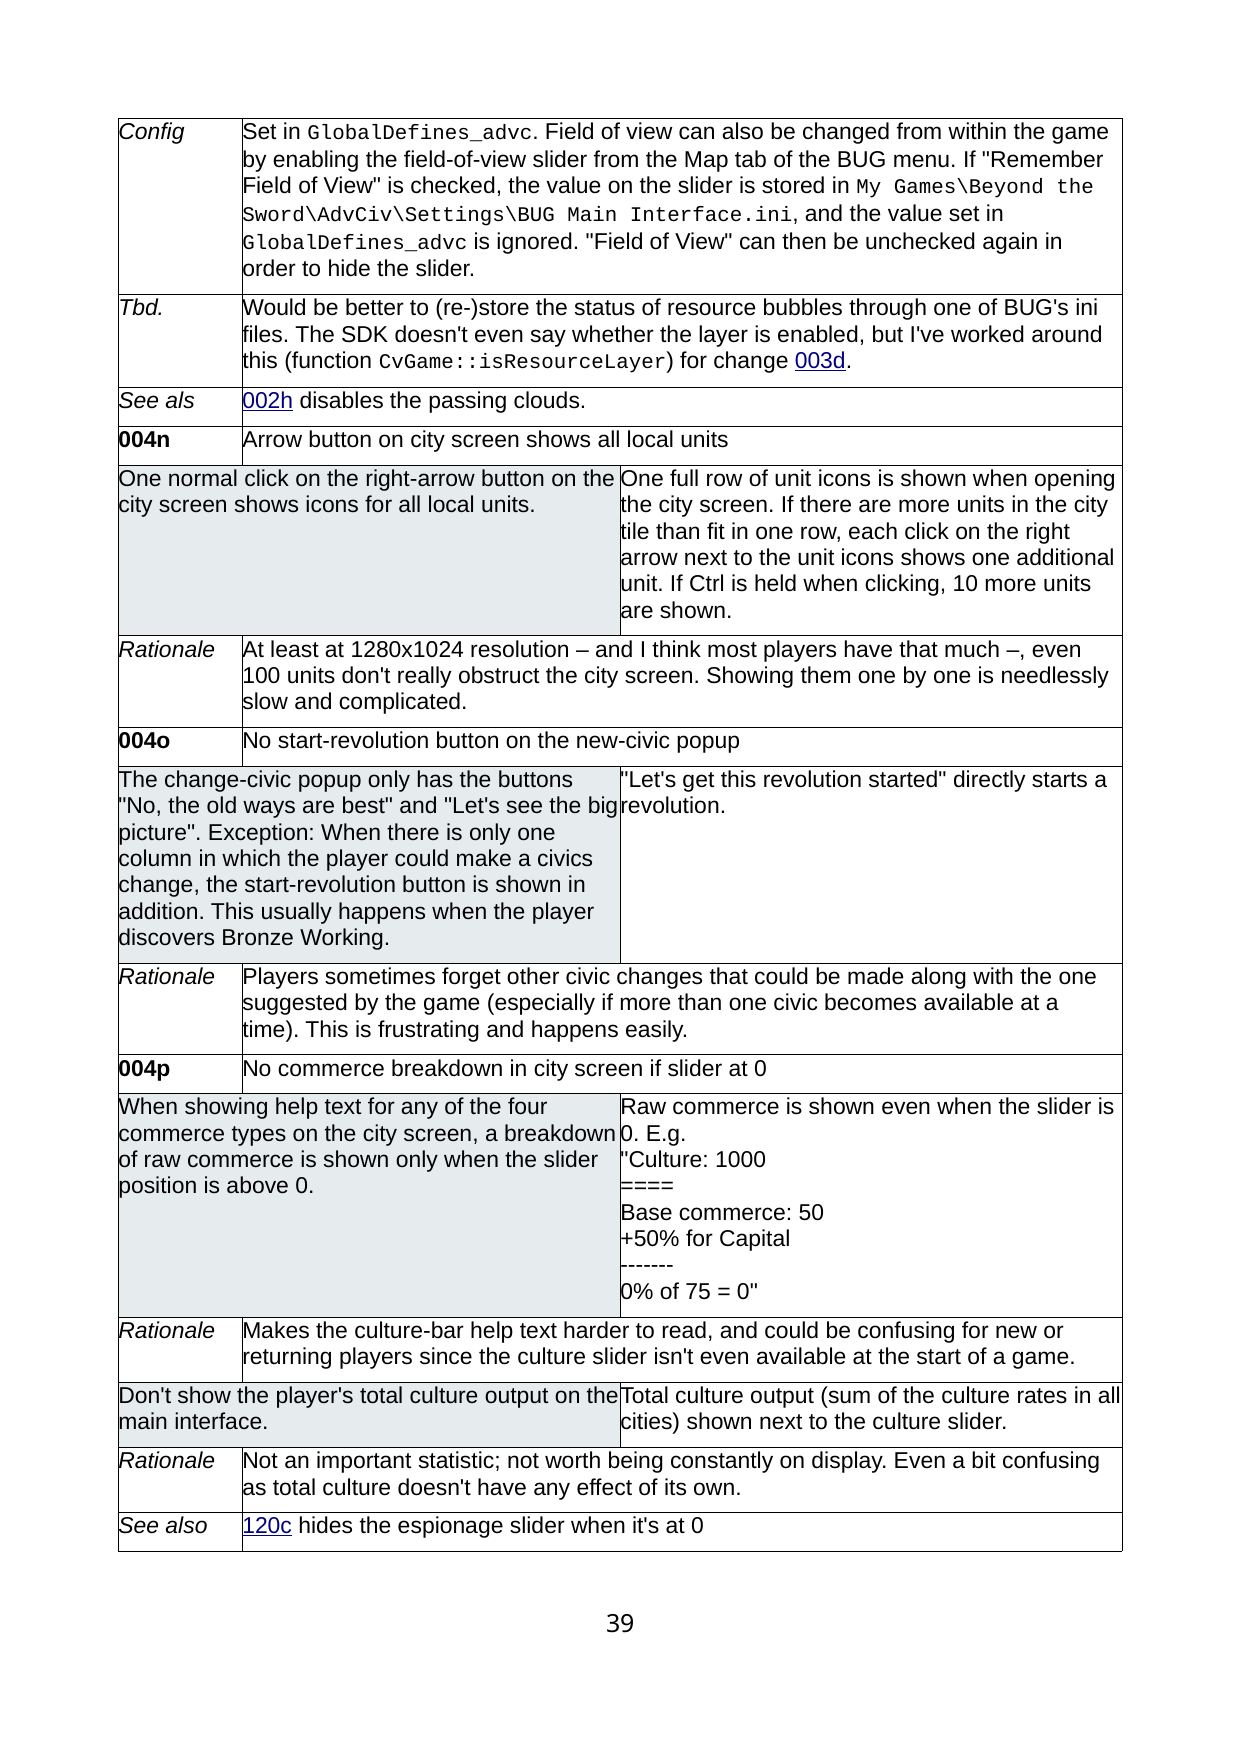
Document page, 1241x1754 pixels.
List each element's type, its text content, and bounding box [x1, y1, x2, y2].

table_cell Set in GlobalDefines_advc. Field of view can also be changed from within the game by enabling the field-of-view slider from the Map tab of the BUG menu. If "Remember Field of View" is checked, the value on the slider is stored in My Games\Beyond the Sword\AdvCiv\Settings\BUG Main Interface.ini, and the value set in GlobalDefines_advc is ignored. "Field of View" can then be unchecked again in order to hide the slider. [243, 119, 1122, 294]
table_cell Not an important statistic; not worth being constantly on display. Even a bit confusing as total culture doesn't have any effect of its own. [243, 1448, 1122, 1512]
table_cell Config [119, 119, 242, 294]
table_cell Rationale [119, 1448, 242, 1512]
table_cell Don't show the player's total culture output on the main interface. [119, 1383, 620, 1447]
table_cell "Let's get this revolution started" directly starts a revolution. [621, 767, 1122, 963]
table_cell 004n [119, 427, 242, 465]
table_cell 002h disables the passing clouds. [243, 388, 1122, 426]
table_cell No start-revolution button on the new-civic popup [243, 728, 1122, 766]
table_cell Arrow button on city screen shows all local units [243, 427, 1122, 465]
table_cell No commerce breakdown in city screen if slider at 0 [243, 1055, 1122, 1093]
table_cell Tbd. [119, 295, 242, 387]
table_cell Rationale [119, 964, 242, 1054]
table_cell One full row of unit icons is shown when opening the city screen. If there are more units in the city tile than fit in one row, each click on the right arrow next to the unit icons shows one additional unit. If Ctrl is held when clicking, 10 more units are shown. [621, 466, 1122, 635]
table_cell Makes the culture-bar help text harder to read, and could be confusing for new or returning players since the culture slider isn't even available at the start of a game. [243, 1318, 1122, 1382]
table_cell Players sometimes forget other civic changes that could be made along with the one suggested by the game (especially if more than one civic becomes available at a time). This is frustrating and happens easily. [243, 964, 1122, 1054]
table_cell See als [119, 388, 242, 426]
table_cell At least at 1280x1024 resolution – and I think most players have that much –, even 100 units don't really obstruct the city screen. Showing them one by one is needlessly slow and complicated. [243, 636, 1122, 727]
table_cell Raw commerce is shown even when the slider is 0. E.g. "Culture: 1000 ==== Base commerce: 50 +50% for Capital ------- 0% of 75 = 0" [621, 1094, 1122, 1317]
table_cell One normal click on the right-arrow button on the city screen shows icons for all local units. [119, 466, 620, 635]
table_cell Rationale [119, 636, 242, 727]
table_cell 004p [119, 1055, 242, 1093]
table_cell 120c hides the espionage slider when it's at 0 [243, 1513, 1122, 1551]
table_cell Would be better to (re-)store the status of resource bubbles through one of BUG's ini files. The SDK doesn't even say whether the layer is enabled, but I've worked around this (function CvGame::isResourceLayer) for change 003d. [243, 295, 1122, 387]
table_cell When showing help text for any of the four commerce types on the city screen, a breakdown of raw commerce is shown only when the slider position is above 0. [119, 1094, 620, 1317]
table_cell Rationale [119, 1318, 242, 1382]
table_cell See also [119, 1513, 242, 1551]
table_cell Total culture output (sum of the culture rates in all cities) shown next to the culture slider. [621, 1383, 1122, 1447]
table_cell 004o [119, 728, 242, 766]
table_cell The change-civic popup only has the buttons "No, the old ways are best" and "Let's see the big picture". Exception: When there is only one column in which the player could make a civics change, the start-revolution button is shown in addition. This usually happens when the player discovers Bronze Working. [119, 767, 620, 963]
